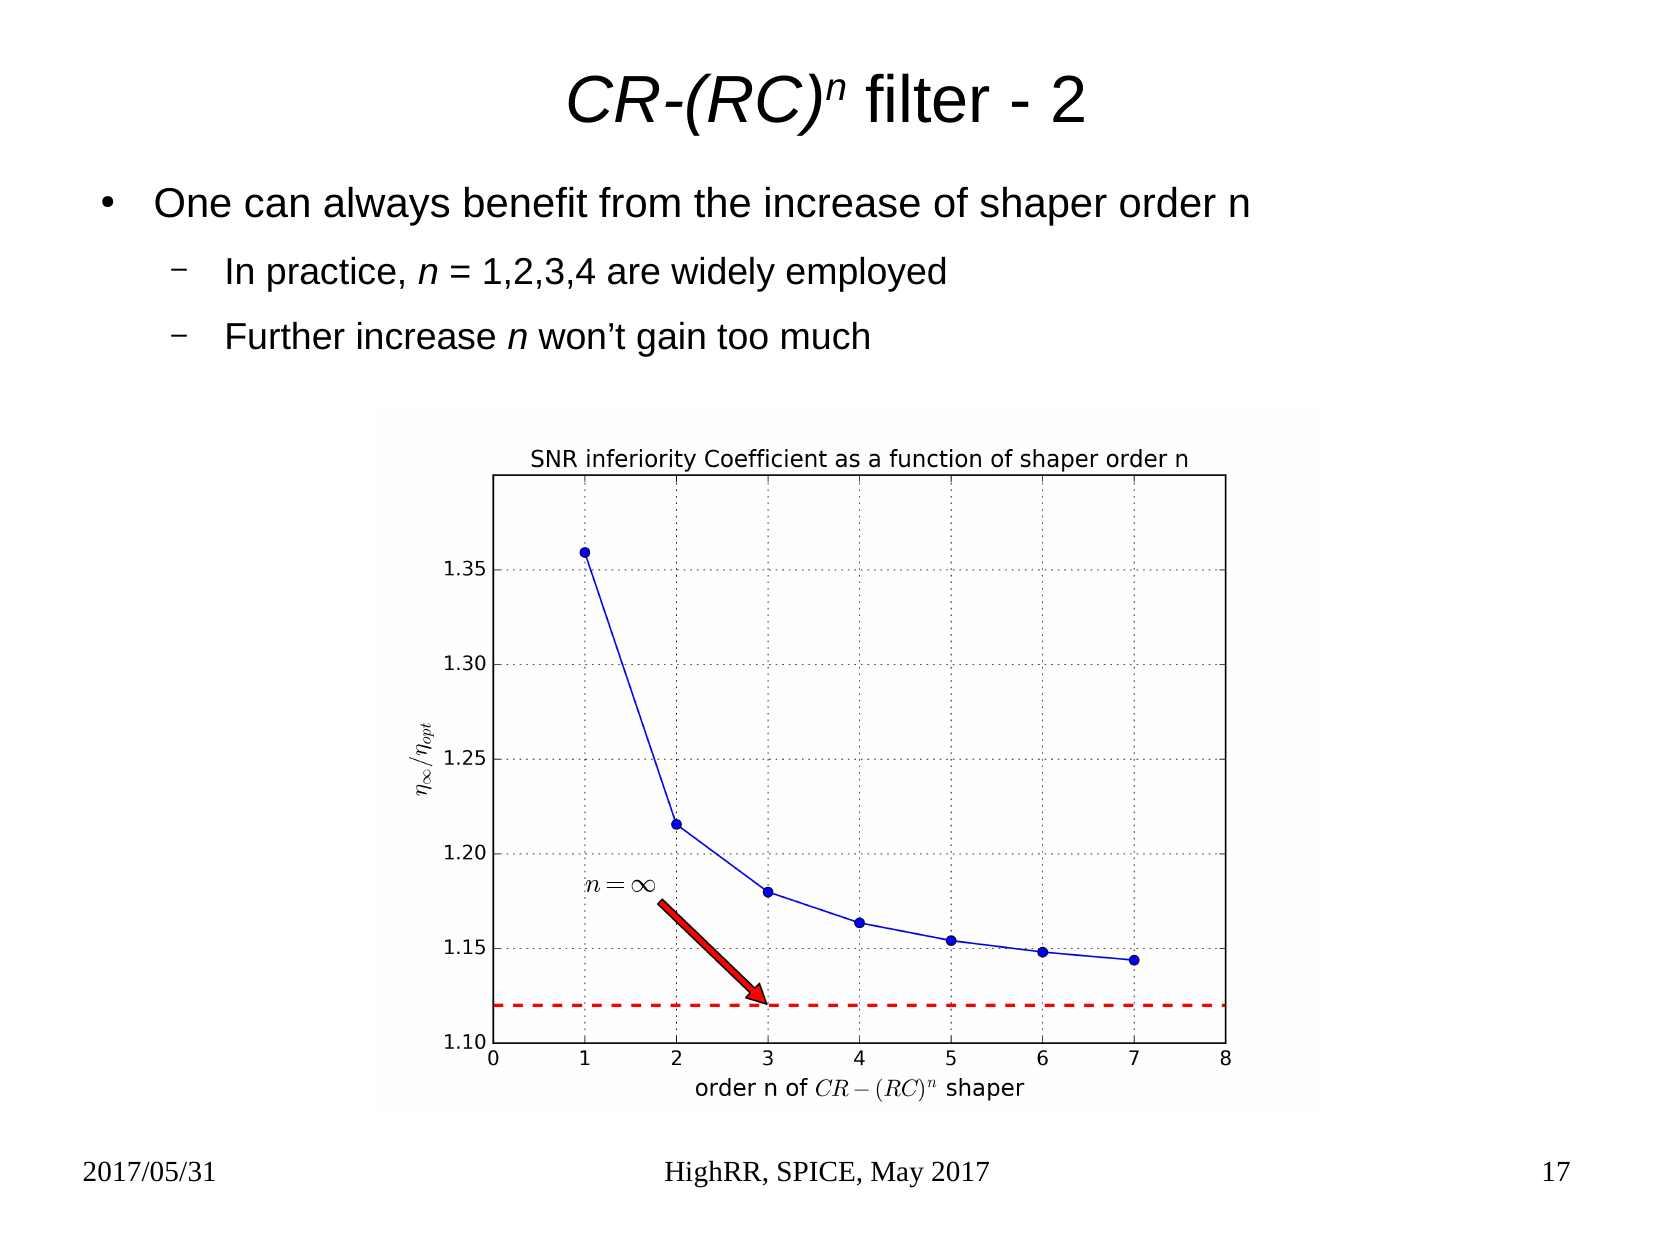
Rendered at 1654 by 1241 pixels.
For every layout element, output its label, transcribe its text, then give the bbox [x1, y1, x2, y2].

picture [375, 404, 1320, 1114]
title CR-(RC)n filter - 2 [82, 49, 1571, 151]
list One can always benefit from the increase of shaper order n In practice, n = 1,2,3,4 are widely employed Further increase n won’t gain too much [82, 180, 1571, 1141]
